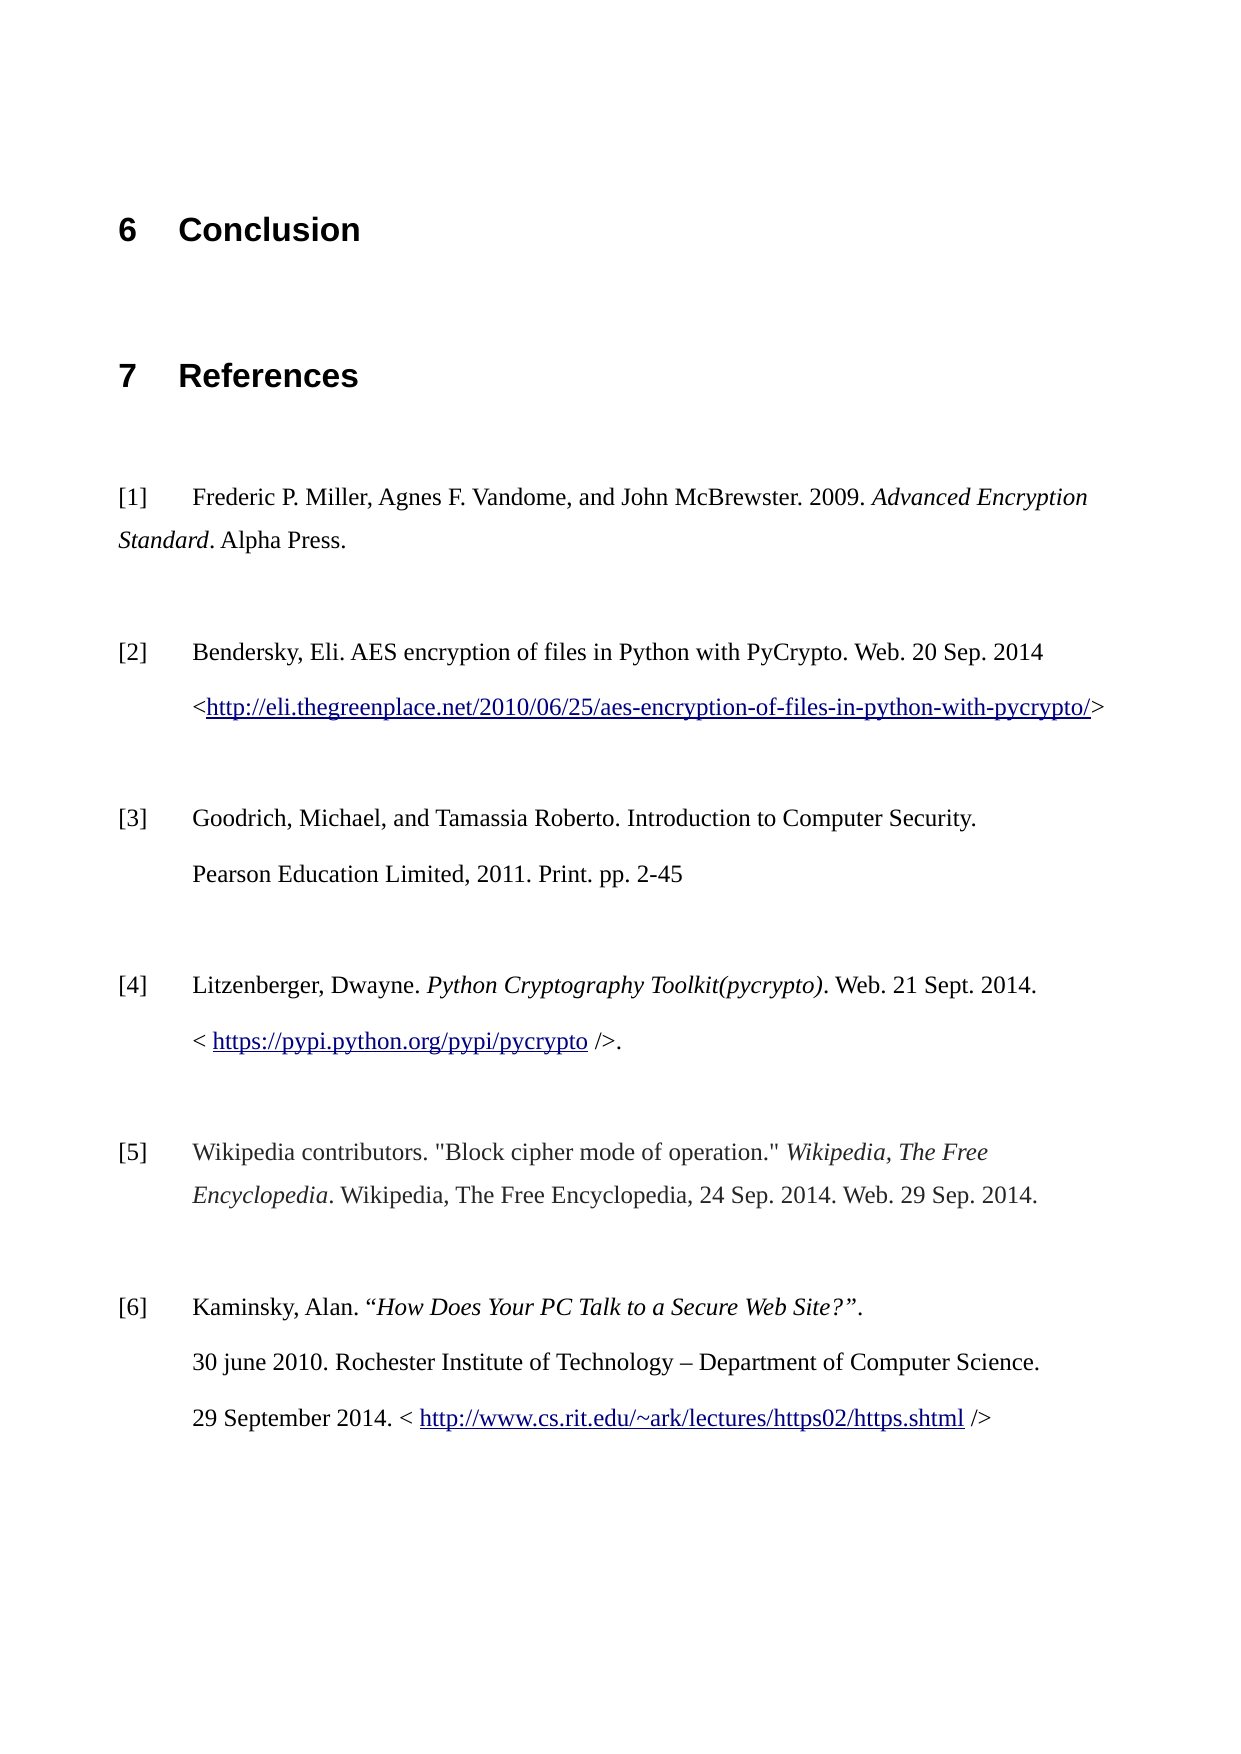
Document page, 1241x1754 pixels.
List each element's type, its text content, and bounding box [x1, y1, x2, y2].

text [1] Frederic P. Miller, Agnes F. Vandome, and John McBrewster. 2009. Advanced Encryption Standard. Alpha Press. [118, 482, 1122, 554]
text <http://eli.thegreenplace.net/2010/06/25/aes-encryption-of-files-in-python-with-pycrypto/> [118, 692, 1122, 721]
text [2] Bendersky, Eli. AES encryption of files in Python with PyCrypto. Web. 20 Sep. 2014 [118, 637, 1122, 665]
text Pearson Education Limited, 2011. Print. pp. 2-45 [118, 859, 1122, 888]
text 29 September 2014. < http://www.cs.rit.edu/~ark/lectures/https02/https.shtml /> [118, 1403, 1122, 1432]
text [4] Litzenberger, Dwayne. Python Cryptography Toolkit(pycrypto). Web. 21 Sept. 2014. [118, 970, 1122, 999]
text [5] Wikipedia contributors. "Block cipher mode of operation." Wikipedia, The Free Encyclopedia. Wikipedia, The Free Encyclopedia, 24 Sep. 2014. Web. 29 Sep. 2014. [118, 1137, 1122, 1209]
text < https://pypi.python.org/pypi/pycrypto />. [118, 1026, 1122, 1055]
text [6] Kaminsky, Alan. “How Does Your PC Talk to a Secure Web Site?”. [118, 1292, 1122, 1320]
text 30 june 2010. Rochester Institute of Technology – Department of Computer Science. [118, 1347, 1122, 1376]
subtitle 7 References [118, 356, 1122, 395]
text [3] Goodrich, Michael, and Tamassia Roberto. Introduction to Computer Security. [118, 803, 1122, 832]
subtitle 6 Conclusion [118, 209, 1122, 248]
